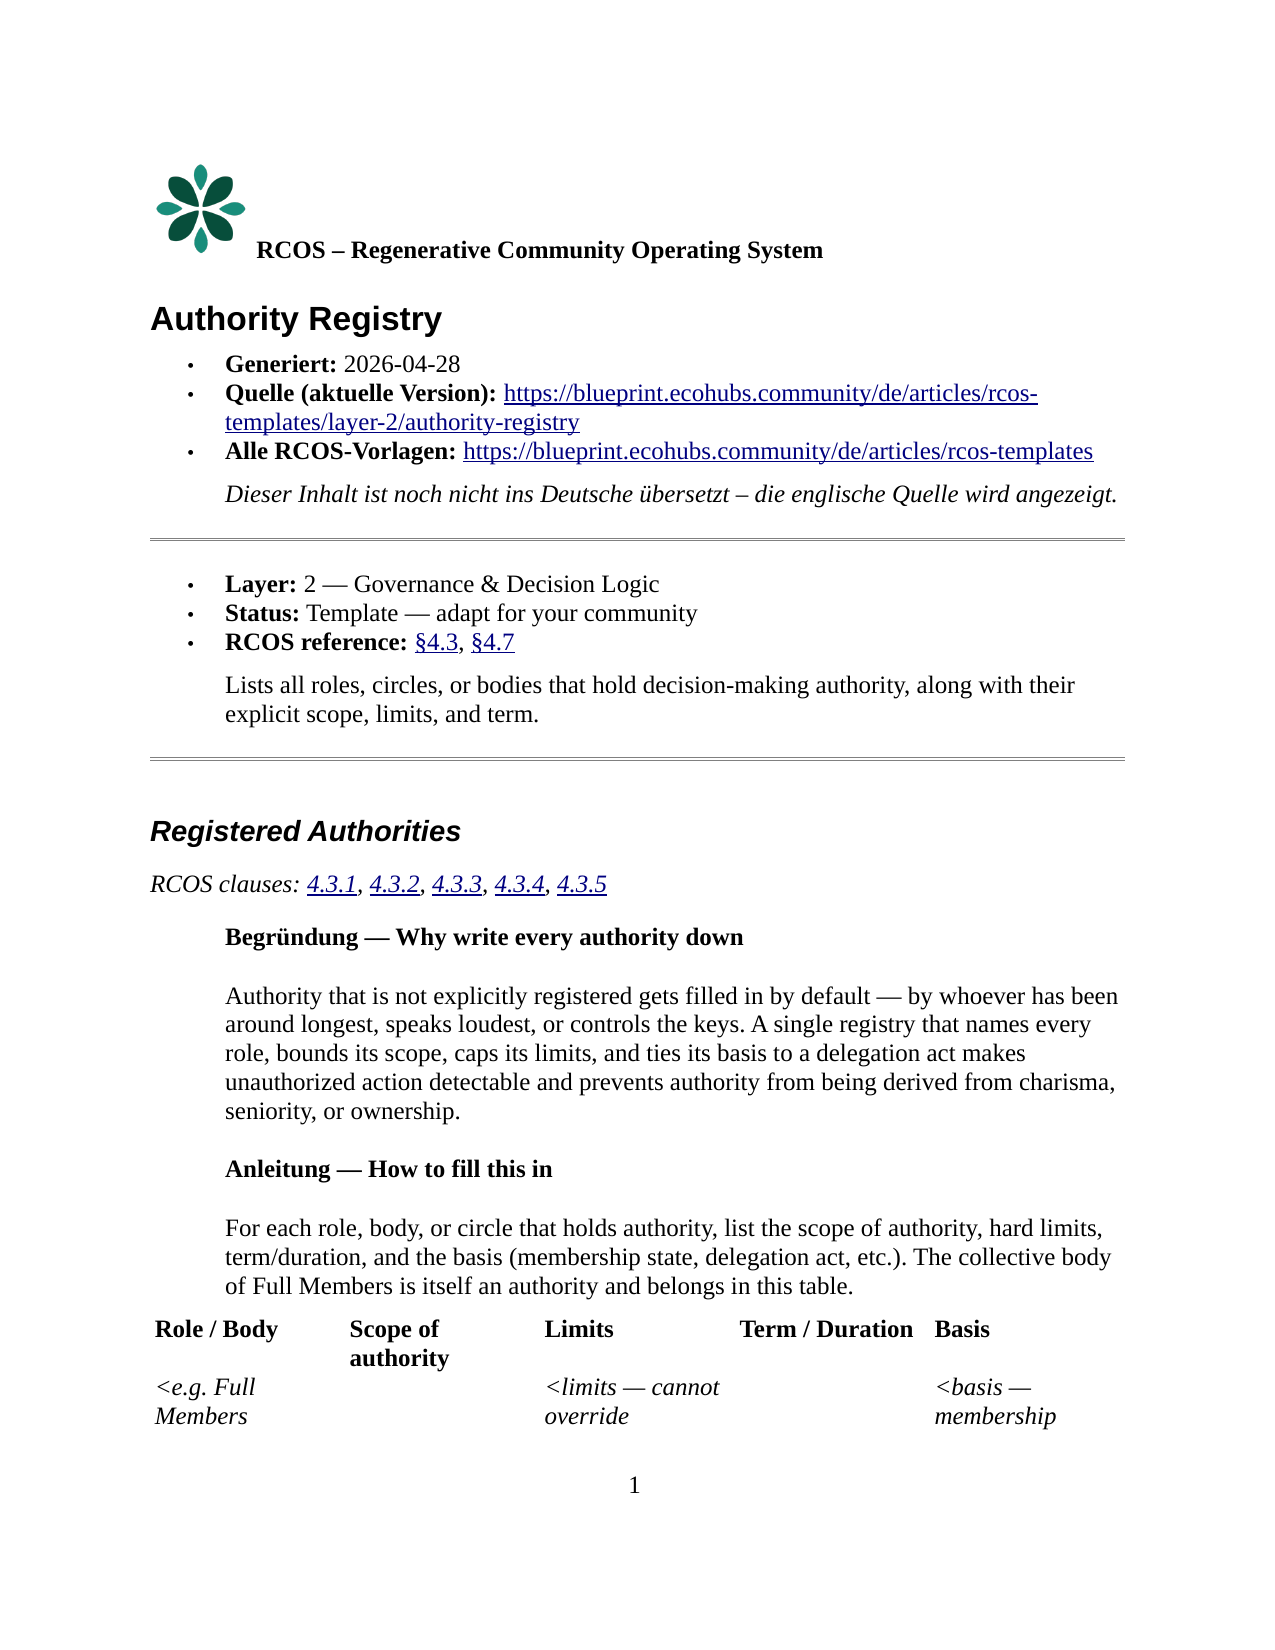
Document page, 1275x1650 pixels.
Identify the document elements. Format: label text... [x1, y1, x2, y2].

picture [150, 158, 251, 259]
table_header Scope of authority [345, 1315, 540, 1372]
table_header Term / Duration [735, 1315, 930, 1372]
text Begründung — Why write every authority down [225, 922, 1125, 951]
list Generiert: 2026-04-28 [187, 349, 1125, 378]
text RCOS – Regenerative Community Operating System [150, 159, 1125, 264]
table_cell <basis — membership [930, 1372, 1125, 1429]
table_cell <limits — cannot override [540, 1372, 735, 1429]
table_header Basis [930, 1315, 1125, 1372]
table_cell [735, 1372, 930, 1429]
list RCOS reference: §4.3, §4.7 [187, 627, 1125, 656]
table_cell <e.g. Full Members [150, 1372, 345, 1429]
text For each role, body, or circle that holds authority, list the scope of authority, hard limits, term/duration, and the basis (membership state, delegation act, etc.). The collective body of Full Members is itself an authority and belongs in this table. [225, 1213, 1125, 1299]
subtitle Registered Authorities [150, 814, 1125, 848]
list Status: Template — adapt for your community [187, 598, 1125, 627]
list Quelle (aktuelle Version): https://blueprint.ecohubs.community/de/articles/rcos-templates/layer-2/authority-registry [187, 378, 1125, 436]
list Layer: 2 — Governance & Decision Logic [187, 569, 1125, 598]
list Alle RCOS-Vorlagen: https://blueprint.ecohubs.community/de/articles/rcos-templates [187, 436, 1125, 464]
table_header Limits [540, 1315, 735, 1372]
text Dieser Inhalt ist noch nicht ins Deutsche übersetzt – die englische Quelle wird angezeigt. [225, 479, 1125, 508]
text Lists all roles, circles, or bodies that hold decision-making authority, along with their explicit scope, limits, and term. [225, 671, 1125, 728]
table_cell [345, 1372, 540, 1429]
table_header Role / Body [150, 1315, 345, 1372]
text RCOS clauses: 4.3.1, 4.3.2, 4.3.3, 4.3.4, 4.3.5 [150, 869, 1125, 898]
text Authority that is not explicitly registered gets filled in by default — by whoever has been around longest, speaks loudest, or controls the keys. A single registry that names every role, bounds its scope, caps its limits, and ties its basis to a delegation act makes unauthorized action detectable and prevents authority from being derived from charisma, seniority, or ownership. [225, 981, 1125, 1124]
subtitle Authority Registry [150, 298, 1125, 337]
text Anleitung — How to fill this in [225, 1154, 1125, 1183]
